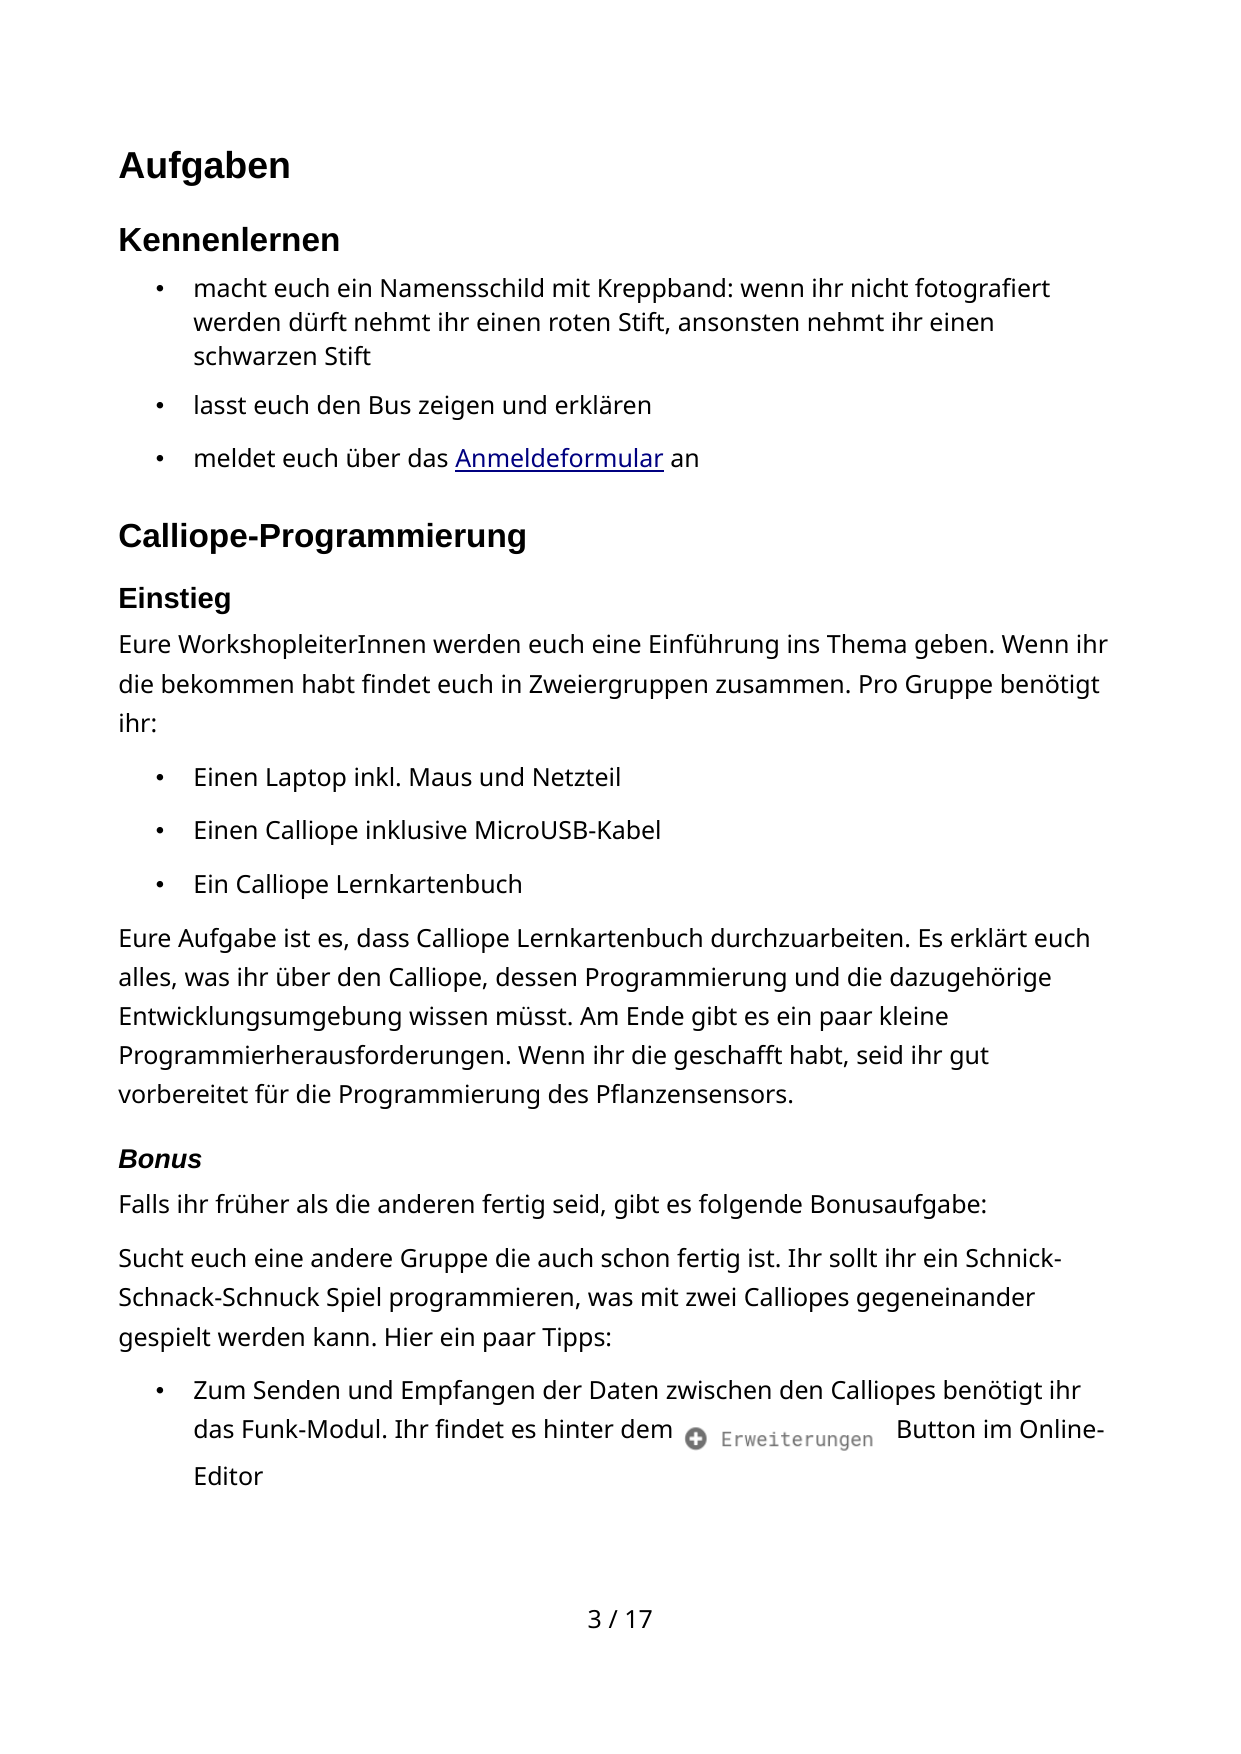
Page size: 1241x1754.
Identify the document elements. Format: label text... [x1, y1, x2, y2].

subtitle Kennenlernen [118, 219, 1122, 258]
subtitle Aufgaben [118, 143, 1122, 186]
list meldet euch über das Anmeldeformular an [156, 441, 1122, 475]
text Eure Aufgabe ist es, dass Calliope Lernkartenbuch durchzuarbeiten. Es erklärt euch alles, was ihr über den Calliope, dessen Programmierung und die dazugehörige Entwicklungsumgebung wissen müsst. Am Ende gibt es ein paar kleine Programmierherausforderungen. Wenn ihr die geschafft habt, seid ihr gut vorbereitet für die Programmierung des Pflanzensensors. [118, 921, 1122, 1111]
text Sucht euch eine andere Gruppe die auch schon fertig ist. Ihr sollt ihr ein Schnick-Schnack-Schnuck Spiel programmieren, was mit zwei Calliopes gegeneinander gespielt werden kann. Hier ein paar Tipps: [118, 1241, 1122, 1353]
list Ein Calliope Lernkartenbuch [156, 867, 1122, 901]
list Zum Senden und Empfangen der Daten zwischen den Calliopes benötigt ihr das Funk-Modul. Ihr findet es hinter dem Button im Online-Editor [156, 1373, 1122, 1493]
list macht euch ein Namensschild mit Kreppband: wenn ihr nicht fotografiert werden dürft nehmt ihr einen roten Stift, ansonsten nehmt ihr einen schwarzen Stift [156, 271, 1122, 373]
subtitle Calliope-Programmierung [118, 516, 1122, 554]
subtitle Bonus [118, 1143, 1122, 1175]
text Eure WorkshopleiterInnen werden euch eine Einführung ins Thema geben. Wenn ihr die bekommen habt findet euch in Zweiergruppen zusammen. Pro Gruppe benötigt ihr: [118, 627, 1122, 739]
picture [680, 1424, 896, 1454]
list Einen Laptop inkl. Maus und Netzteil [156, 759, 1122, 793]
text Falls ihr früher als die anderen fertig seid, gibt es folgende Bonusaufgabe: [118, 1187, 1122, 1221]
list lasst euch den Bus zeigen und erklären [156, 387, 1122, 421]
list Einen Calliope inklusive MicroUSB-Kabel [156, 813, 1122, 847]
subtitle Einstieg [118, 581, 1122, 615]
